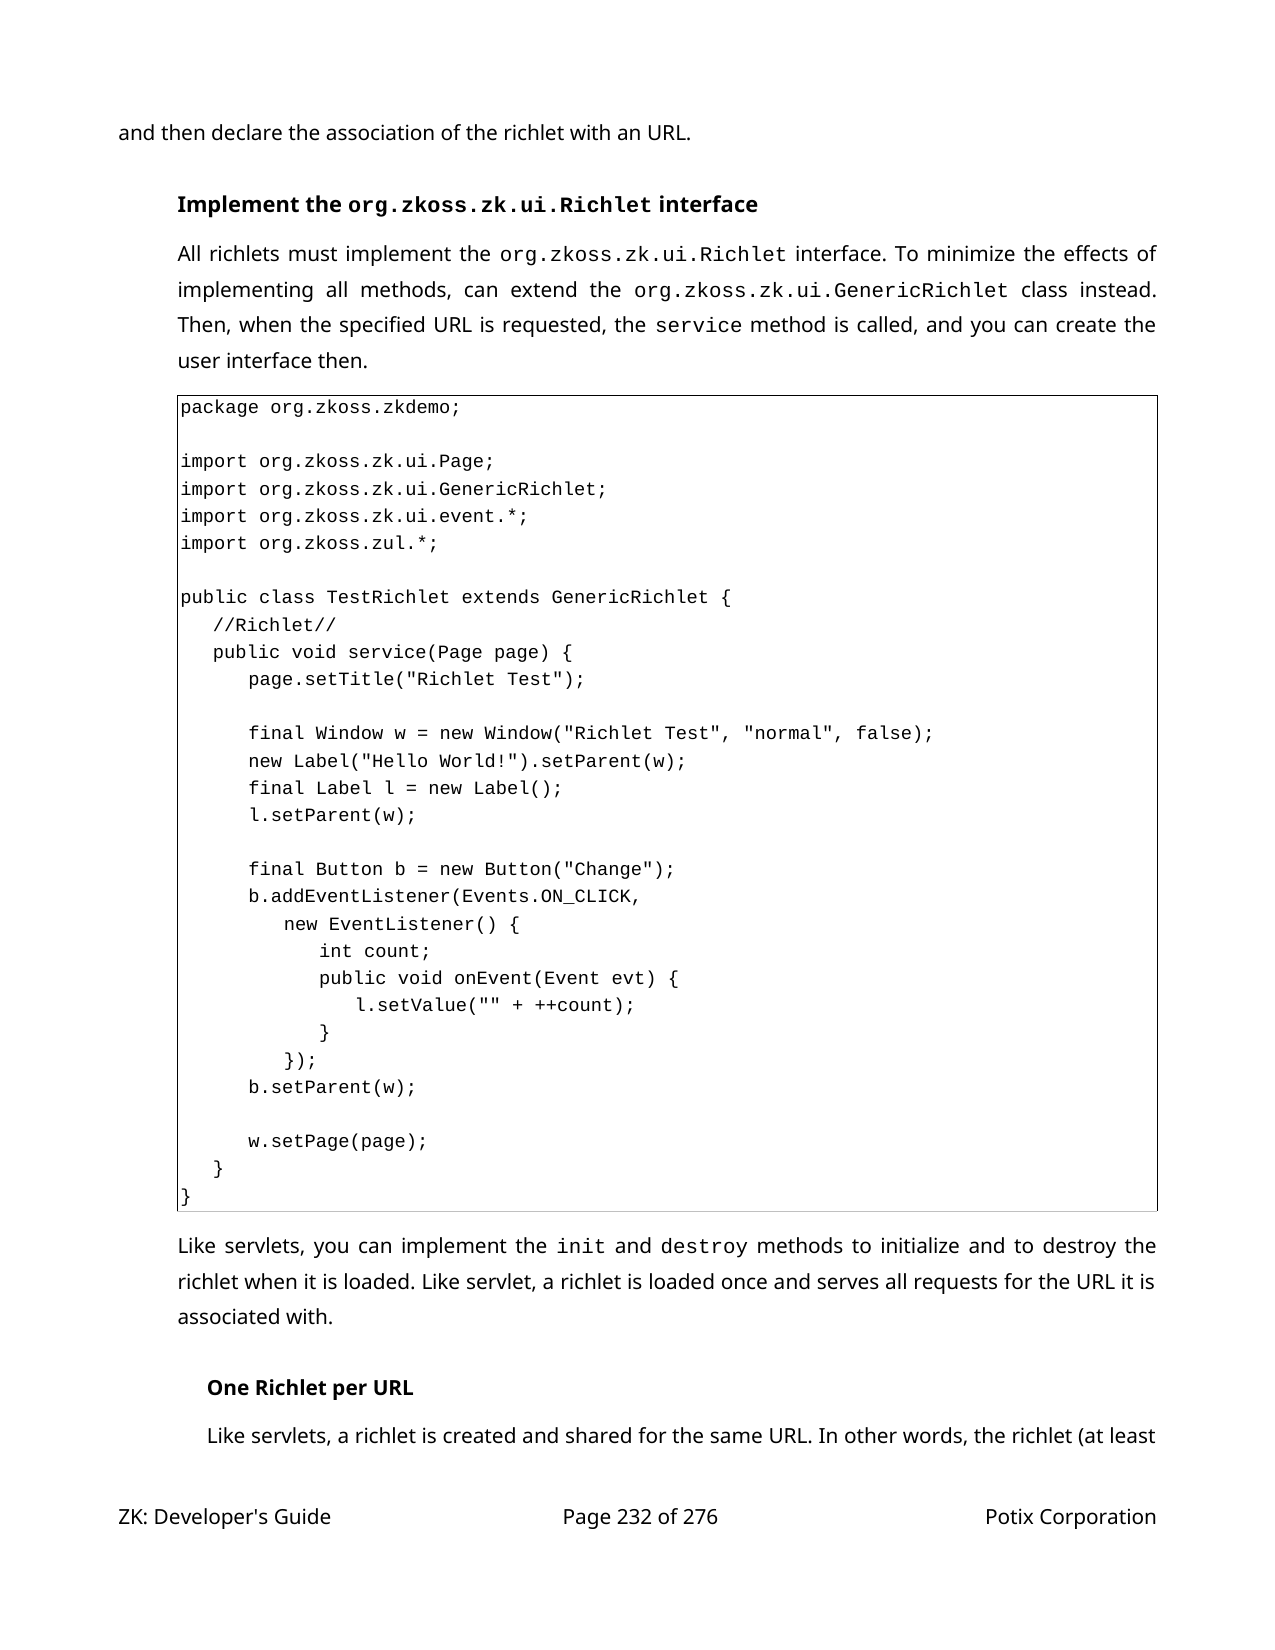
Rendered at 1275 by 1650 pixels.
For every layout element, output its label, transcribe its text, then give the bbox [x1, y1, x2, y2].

text All richlets must implement the org.zkoss.zk.ui.Richlet interface. To minimize the effects of implementing all methods, can extend the org.zkoss.zk.ui.GenericRichlet class instead. Then, when the specified URL is requested, the service method is called, and you can create the user interface then. [177, 239, 1157, 374]
text Like servlets, you can implement the init and destroy methods to initialize and to destroy the richlet when it is loaded. Like servlet, a richlet is loaded once and serves all requests for the URL it is associated with. [177, 1231, 1157, 1330]
subtitle Implement the org.zkoss.zk.ui.Richlet interface [177, 189, 1157, 219]
text final Window w = new Window("Richlet Test", "normal", false); [178, 721, 1157, 746]
text final Label l = new Label(); [178, 776, 1157, 800]
text and then declare the association of the richlet with an URL. [118, 118, 1157, 146]
text w.setPage(page); [178, 1129, 1157, 1153]
text int count; [178, 939, 1157, 963]
text new EventListener() { [178, 912, 1157, 936]
text b.addEventListener(Events.ON_CLICK, [178, 884, 1157, 909]
text public void onEvent(Event evt) { [178, 966, 1157, 990]
text }); [178, 1047, 1157, 1072]
text import org.zkoss.zk.ui.GenericRichlet; [178, 477, 1157, 501]
text import org.zkoss.zk.ui.event.*; [178, 504, 1157, 528]
text //Richlet// [178, 612, 1157, 637]
text package org.zkoss.zkdemo; [178, 396, 1157, 419]
text b.setParent(w); [178, 1075, 1157, 1099]
text public void service(Page page) { [178, 640, 1157, 664]
text } [178, 1156, 1157, 1181]
text l.setParent(w); [178, 803, 1157, 827]
text l.setValue("" + ++count); [178, 993, 1157, 1017]
text import org.zkoss.zul.*; [178, 531, 1157, 555]
text } [178, 1020, 1157, 1044]
text new Label("Hello World!").setParent(w); [178, 748, 1157, 773]
subtitle One Richlet per URL [207, 1373, 1157, 1401]
text public class TestRichlet extends GenericRichlet { [178, 585, 1157, 609]
text Like servlets, a richlet is created and shared for the same URL. In other words, the richlet (at least [207, 1422, 1157, 1450]
text } [178, 1183, 1157, 1211]
text import org.zkoss.zk.ui.Page; [178, 449, 1157, 474]
text page.setTitle("Richlet Test"); [178, 667, 1157, 691]
text final Button b = new Button("Change"); [178, 857, 1157, 881]
